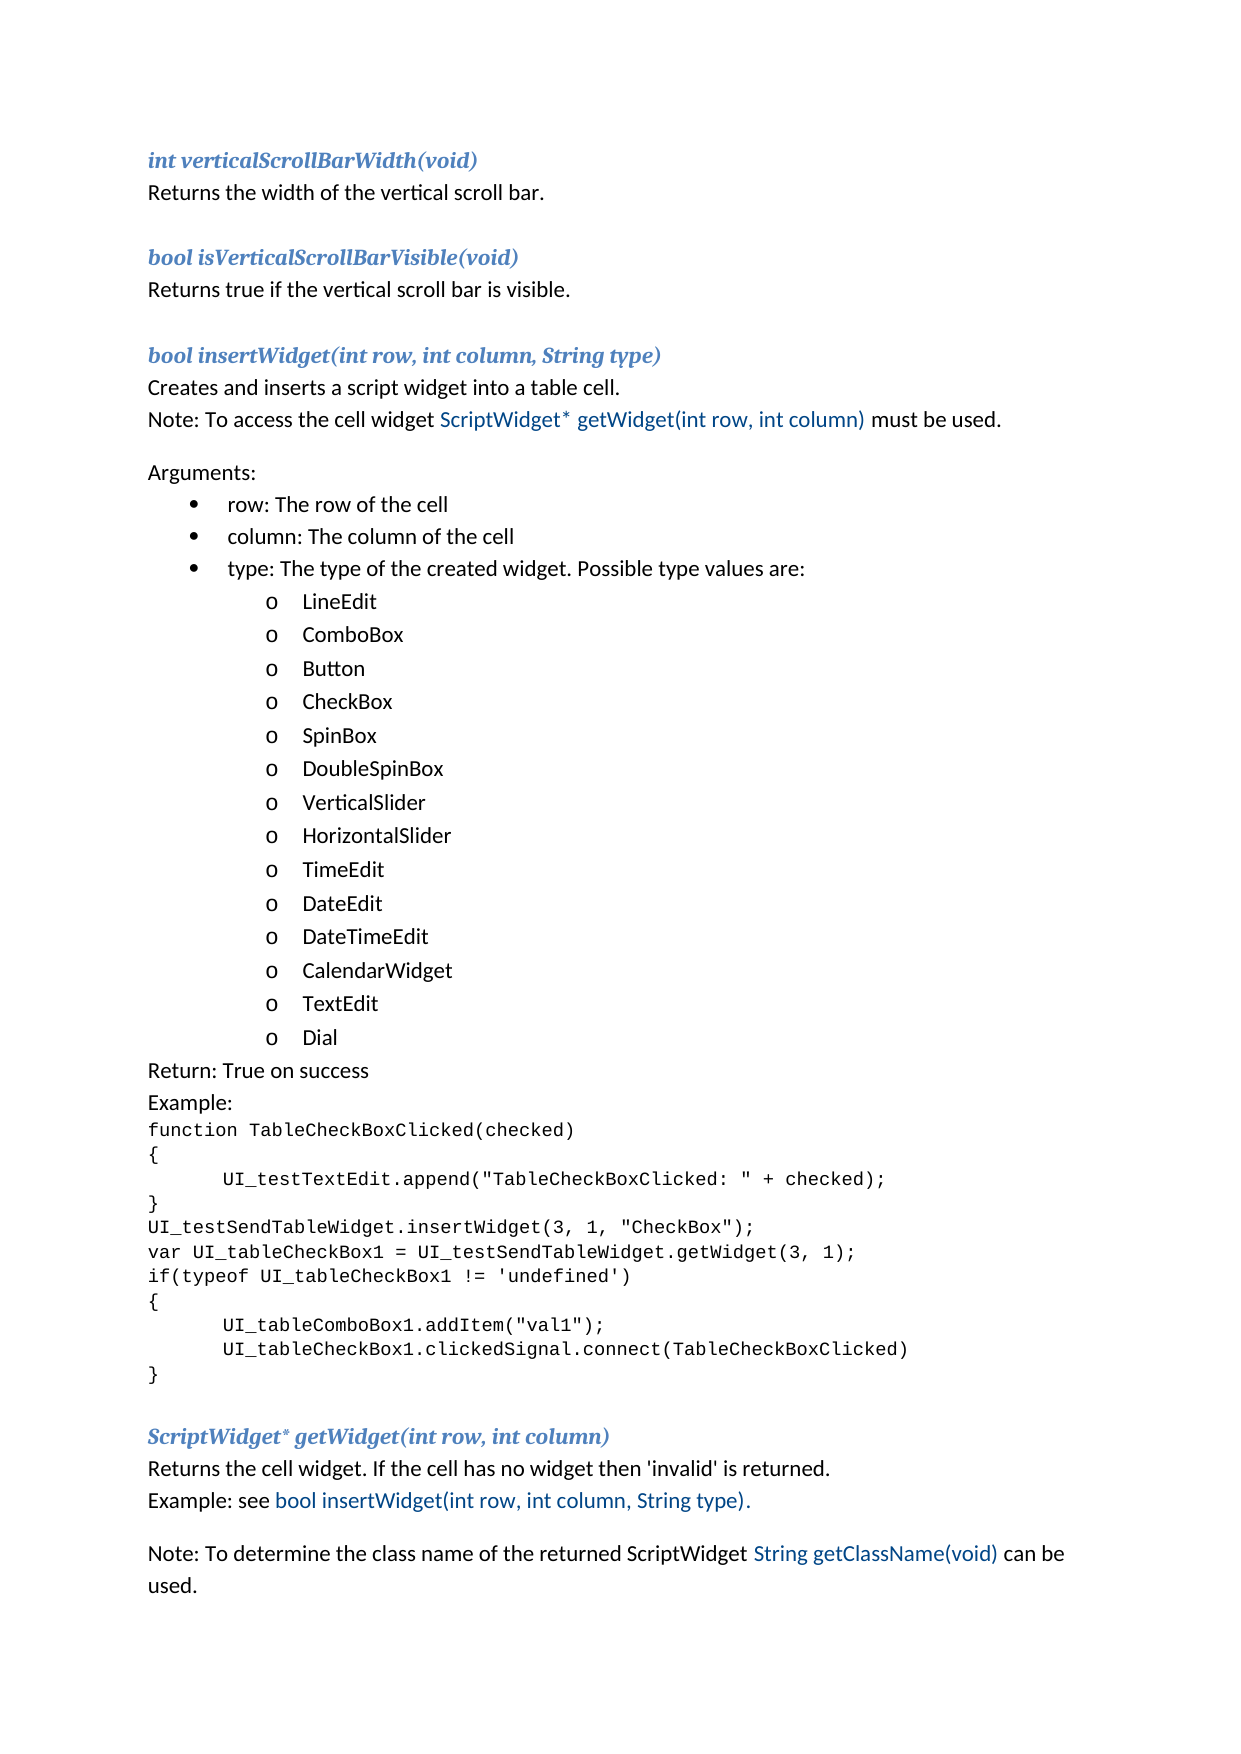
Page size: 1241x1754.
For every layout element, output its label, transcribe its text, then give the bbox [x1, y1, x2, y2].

text } [148, 1364, 1093, 1386]
text } [148, 1194, 1093, 1215]
list VerticalSlider [265, 788, 1093, 817]
text function TableCheckBoxClicked(checked) [148, 1121, 1093, 1142]
list CalendarWidget [265, 956, 1093, 985]
text Return: True on success [148, 1056, 1093, 1084]
list column: The column of the cell [190, 522, 1093, 550]
list LineEdit [265, 587, 1093, 616]
list DateEdit [265, 889, 1093, 918]
text Returns the cell widget. If the cell has no widget then 'invalid' is returned. [148, 1454, 1093, 1482]
list Dial [265, 1023, 1093, 1052]
list row: The row of the cell [190, 490, 1093, 518]
text Note: To determine the class name of the returned ScriptWidget String getClassName(void) can be used. [148, 1539, 1093, 1599]
text UI_testSendTableWidget.insertWidget(3, 1, "CheckBox"); [148, 1218, 1093, 1239]
list type: The type of the created widget. Possible type values are: [190, 554, 1093, 583]
text UI_tableCheckBox1.clickedSignal.connect(TableCheckBoxClicked) [148, 1340, 1093, 1361]
text Example: see bool insertWidget(int row, int column, String type). [148, 1486, 1093, 1514]
text var UI_tableCheckBox1 = UI_testSendTableWidget.getWidget(3, 1); [148, 1243, 1093, 1264]
text { [148, 1291, 1093, 1313]
text UI_testTextEdit.append("TableCheckBoxClicked: " + checked); [148, 1169, 1093, 1191]
subtitle int verticalScrollBarWidth(void) [148, 148, 1093, 174]
list CheckBox [265, 687, 1093, 717]
list ComboBox [265, 620, 1093, 649]
list SpinBox [265, 721, 1093, 750]
subtitle ScriptWidget* getWidget(int row, int column) [148, 1424, 1093, 1450]
list HorizontalSlider [265, 822, 1093, 851]
list TextEdit [265, 989, 1093, 1018]
text Note: To access the cell widget ScriptWidget* getWidget(int row, int column) must be used. [148, 405, 1093, 433]
subtitle bool insertWidget(int row, int column, String type) [148, 343, 1093, 369]
text Example: [148, 1088, 1093, 1117]
subtitle bool isVerticalScrollBarVisible(void) [148, 245, 1093, 271]
text { [148, 1145, 1093, 1166]
text if(typeof UI_tableCheckBox1 != 'undefined') [148, 1267, 1093, 1288]
list TimeEdit [265, 855, 1093, 884]
text Arguments: [148, 458, 1093, 486]
list Button [265, 654, 1093, 683]
text Returns true if the vertical scroll bar is visible. [148, 275, 1093, 303]
text UI_tableComboBox1.addItem("val1"); [148, 1316, 1093, 1337]
text Creates and inserts a script widget into a table cell. [148, 373, 1093, 401]
list DateTimeEdit [265, 922, 1093, 951]
list DoubleSpinBox [265, 754, 1093, 784]
text Returns the width of the vertical scroll bar. [148, 178, 1093, 206]
